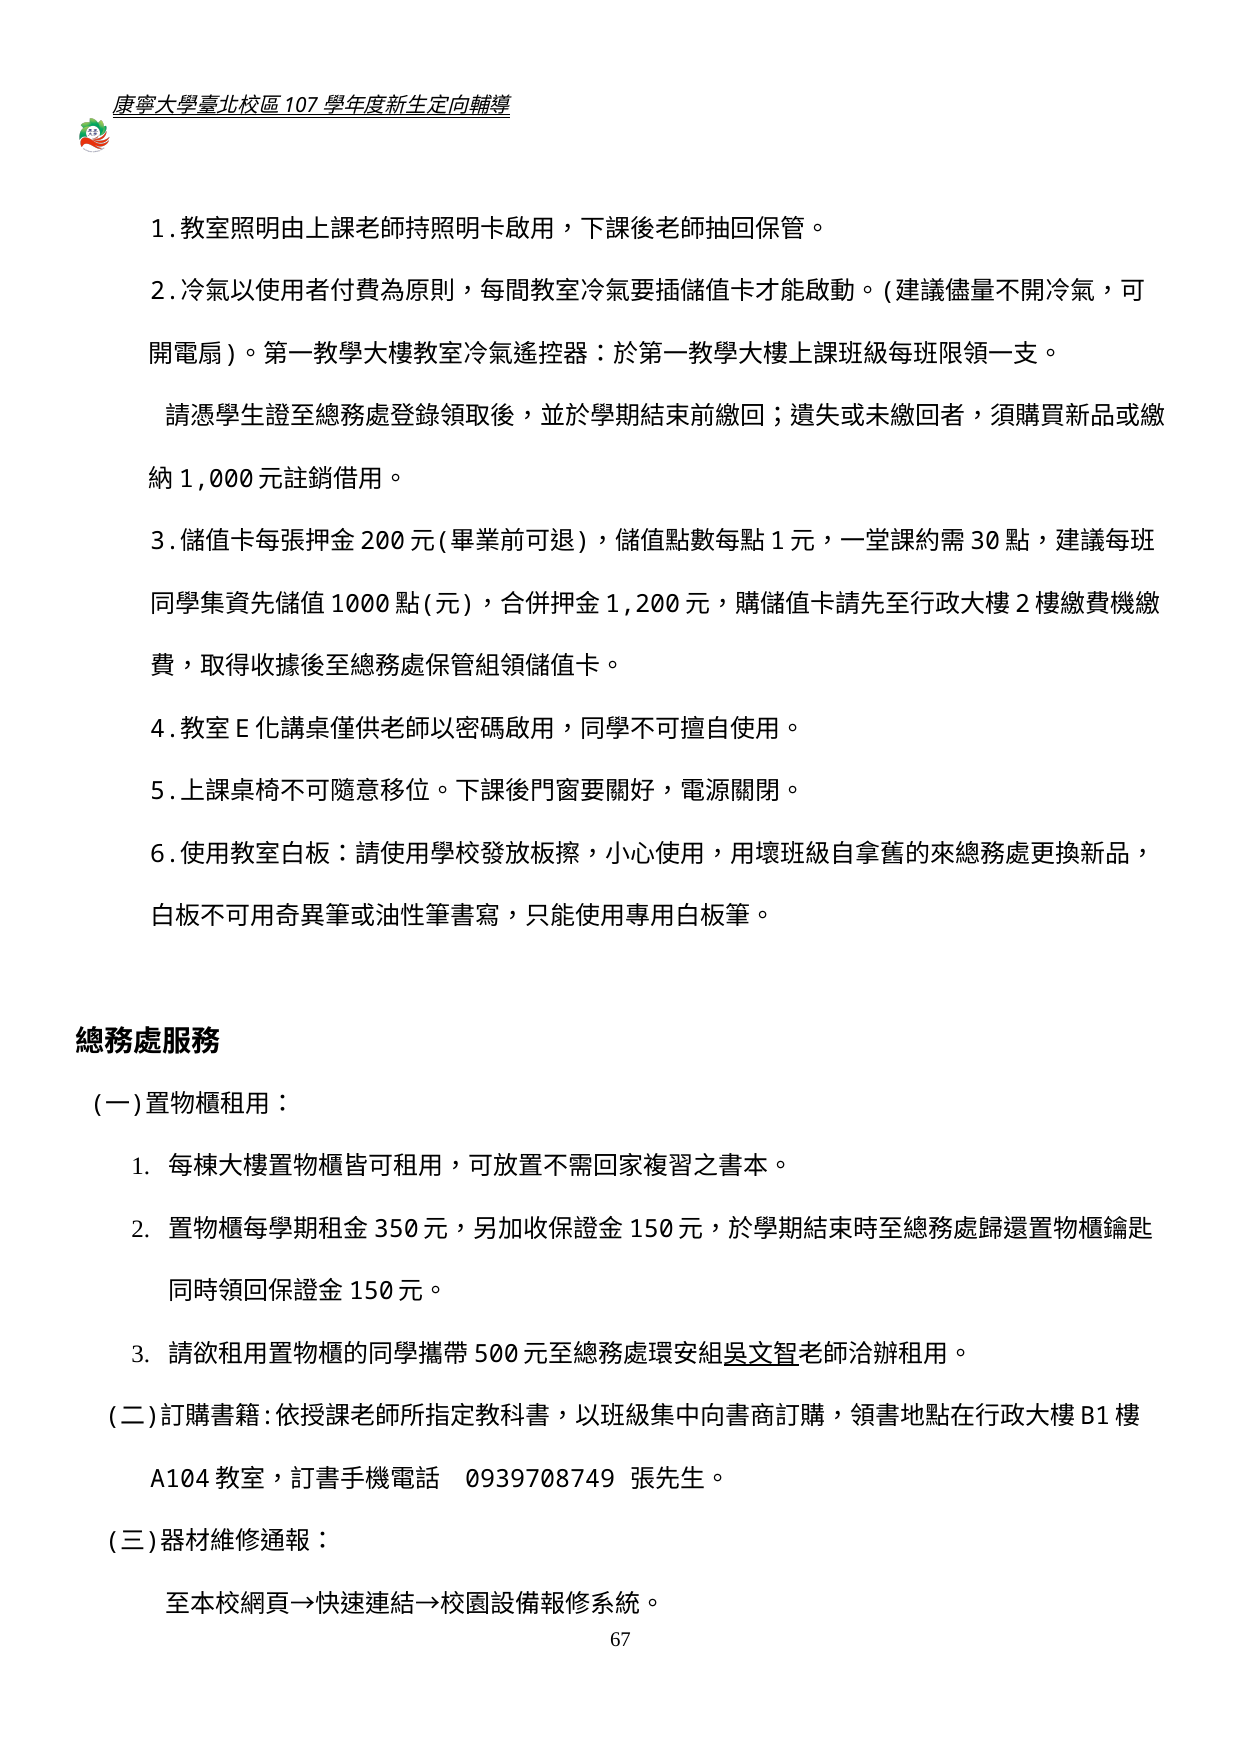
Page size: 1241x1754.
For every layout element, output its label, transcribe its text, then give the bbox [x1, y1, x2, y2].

text 總務處服務 [75, 997, 1165, 1060]
text 4.教室E化講桌僅供老師以密碼啟用，同學不可擅自使用。 [75, 685, 1165, 747]
text (二)訂購書籍:依授課老師所指定教科書，以班級集中向書商訂購，領書地點在行政大樓B1樓A104教室，訂書手機電話 0939708749 張先生。 [75, 1372, 1165, 1497]
text (三)器材維修通報： [75, 1497, 1165, 1560]
text 請憑學生證至總務處登錄領取後，並於學期結束前繳回；遺失或未繳回者，須購買新品或繳納1,000元註銷借用。 [75, 372, 1165, 497]
text 6.使用教室白板：請使用學校發放板擦，小心使用，用壞班級自拿舊的來總務處更換新品，白板不可用奇異筆或油性筆書寫，只能使用專用白板筆。 [75, 810, 1165, 935]
text (一)置物櫃租用： [75, 1060, 1165, 1122]
text 3.儲值卡每張押金200元(畢業前可退)，儲值點數每點1元，一堂課約需30點，建議每班同學集資先儲值1000點(元)，合併押金1,200元，購儲值卡請先至行政大樓2樓繳費機繳費，取得收據後至總務處保管組領儲值卡。 [75, 497, 1165, 685]
list 置物櫃每學期租金350元，另加收保證金150元，於學期結束時至總務處歸還置物櫃鑰匙同時領回保證金150元。 [131, 1185, 1165, 1310]
text 5.上課桌椅不可隨意移位。下課後門窗要關好，電源關閉。 [75, 747, 1165, 810]
list 請欲租用置物櫃的同學攜帶500元至總務處環安組吳文智老師洽辦租用。 [131, 1310, 1165, 1372]
text 至本校網頁→快速連結→校園設備報修系統。 [90, 1560, 1165, 1622]
text 2.冷氣以使用者付費為原則，每間教室冷氣要插儲值卡才能啟動。(建議儘量不開冷氣，可開電扇)。第一教學大樓教室冷氣遙控器：於第一教學大樓上課班級每班限領一支。 [75, 247, 1165, 372]
list 每棟大樓置物櫃皆可租用，可放置不需回家複習之書本。 [131, 1122, 1165, 1185]
text 1.教室照明由上課老師持照明卡啟用，下課後老師抽回保管。 [75, 185, 1165, 247]
